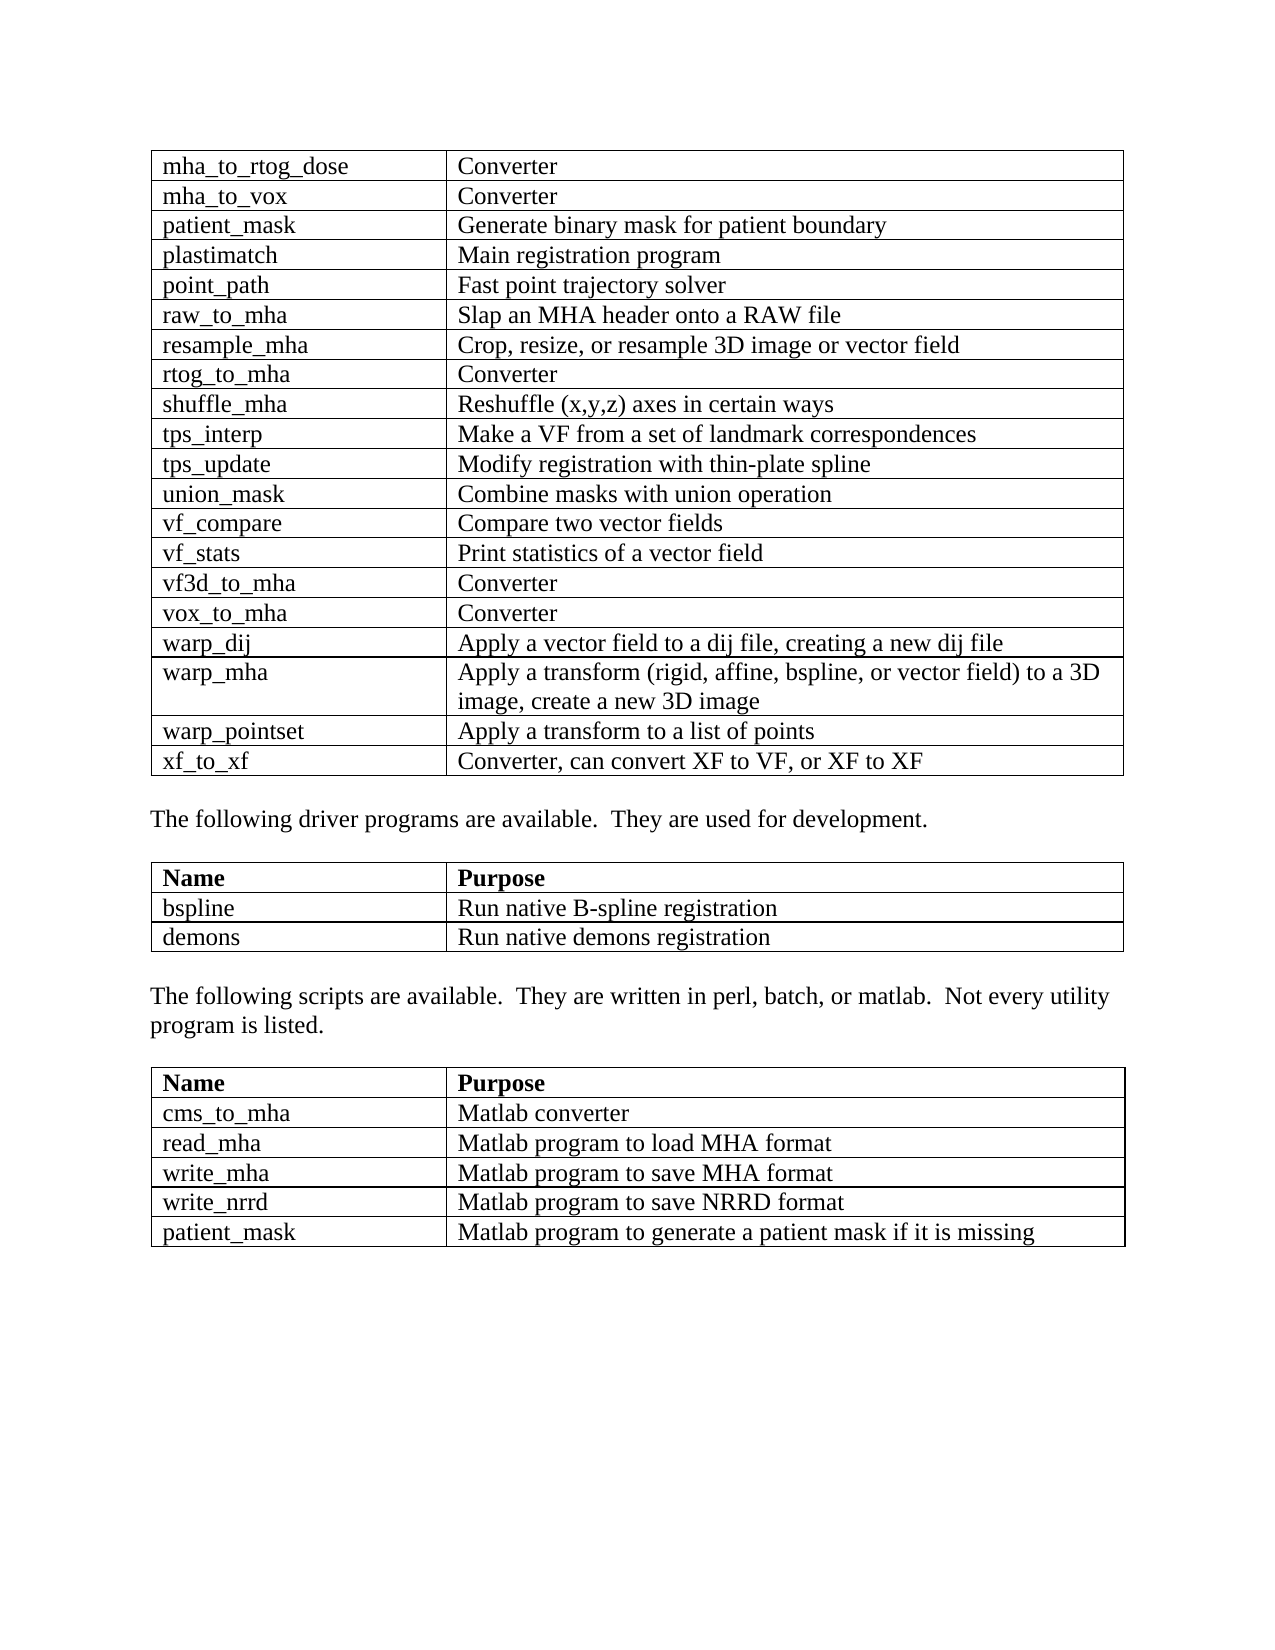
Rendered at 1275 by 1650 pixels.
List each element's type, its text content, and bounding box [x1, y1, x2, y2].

table_header Purpose [447, 1068, 1124, 1097]
table_cell warp_pointset [152, 716, 446, 745]
table_cell vf_stats [152, 538, 446, 567]
table_cell plastimatch [152, 240, 446, 269]
table_cell Apply a transform to a list of points [447, 716, 1123, 745]
table_cell raw_to_mha [152, 300, 446, 329]
table_cell Converter [447, 151, 1123, 180]
table_cell Generate binary mask for patient boundary [447, 211, 1123, 239]
table_cell xf_to_xf [152, 746, 446, 774]
table_cell patient_mask [152, 1217, 446, 1246]
table_cell Main registration program [447, 240, 1123, 269]
table_header Name [152, 863, 446, 892]
text The following driver programs are available. They are used for development. [150, 804, 1125, 833]
table_cell vf_compare [152, 509, 446, 537]
table_cell Converter [447, 568, 1123, 597]
table_cell warp_mha [152, 658, 446, 715]
table_cell point_path [152, 270, 446, 299]
table_cell Reshuffle (x,y,z) axes in certain ways [447, 389, 1123, 418]
table_cell Run native demons registration [447, 923, 1123, 951]
table_cell read_mha [152, 1128, 446, 1157]
table_cell Run native B-spline registration [447, 893, 1123, 921]
table_cell demons [152, 923, 446, 951]
table_cell Slap an MHA header onto a RAW file [447, 300, 1123, 329]
table_cell shuffle_mha [152, 389, 446, 418]
table_header Name [152, 1068, 446, 1097]
table_cell tps_update [152, 449, 446, 478]
text The following scripts are available. They are written in perl, batch, or matlab. Not every utility program is listed. [150, 981, 1125, 1038]
table_cell Converter, can convert XF to VF, or XF to XF [447, 746, 1123, 774]
table_cell vf3d_to_mha [152, 568, 446, 597]
table_cell Matlab program to save NRRD format [447, 1188, 1124, 1216]
table_cell Print statistics of a vector field [447, 538, 1123, 567]
table_cell warp_dij [152, 628, 446, 656]
table_cell Apply a vector field to a dij file, creating a new dij file [447, 628, 1123, 656]
table_cell rtog_to_mha [152, 360, 446, 388]
table_cell tps_interp [152, 419, 446, 448]
table_cell vox_to_mha [152, 598, 446, 627]
table_cell Make a VF from a set of landmark correspondences [447, 419, 1123, 448]
table_cell Converter [447, 360, 1123, 388]
table_cell Converter [447, 181, 1123, 209]
table_cell Crop, resize, or resample 3D image or vector field [447, 330, 1123, 358]
table_cell Converter [447, 598, 1123, 627]
table_cell Fast point trajectory solver [447, 270, 1123, 299]
table_cell Matlab program to save MHA format [447, 1158, 1124, 1186]
table_cell Matlab program to generate a patient mask if it is missing [447, 1217, 1124, 1246]
table_cell patient_mask [152, 211, 446, 239]
table_cell write_mha [152, 1158, 446, 1186]
table_cell bspline [152, 893, 446, 921]
table_cell Apply a transform (rigid, affine, bspline, or vector field) to a 3D image, create a new 3D image [447, 658, 1123, 715]
table_cell Compare two vector fields [447, 509, 1123, 537]
table_header Purpose [447, 863, 1123, 892]
table_cell mha_to_vox [152, 181, 446, 209]
table_cell resample_mha [152, 330, 446, 358]
table_cell mha_to_rtog_dose [152, 151, 446, 180]
table_cell union_mask [152, 479, 446, 507]
table_cell cms_to_mha [152, 1098, 446, 1127]
table_cell Matlab converter [447, 1098, 1124, 1127]
table_cell write_nrrd [152, 1188, 446, 1216]
table_cell Matlab program to load MHA format [447, 1128, 1124, 1157]
table_cell Modify registration with thin-plate spline [447, 449, 1123, 478]
table_cell Combine masks with union operation [447, 479, 1123, 507]
